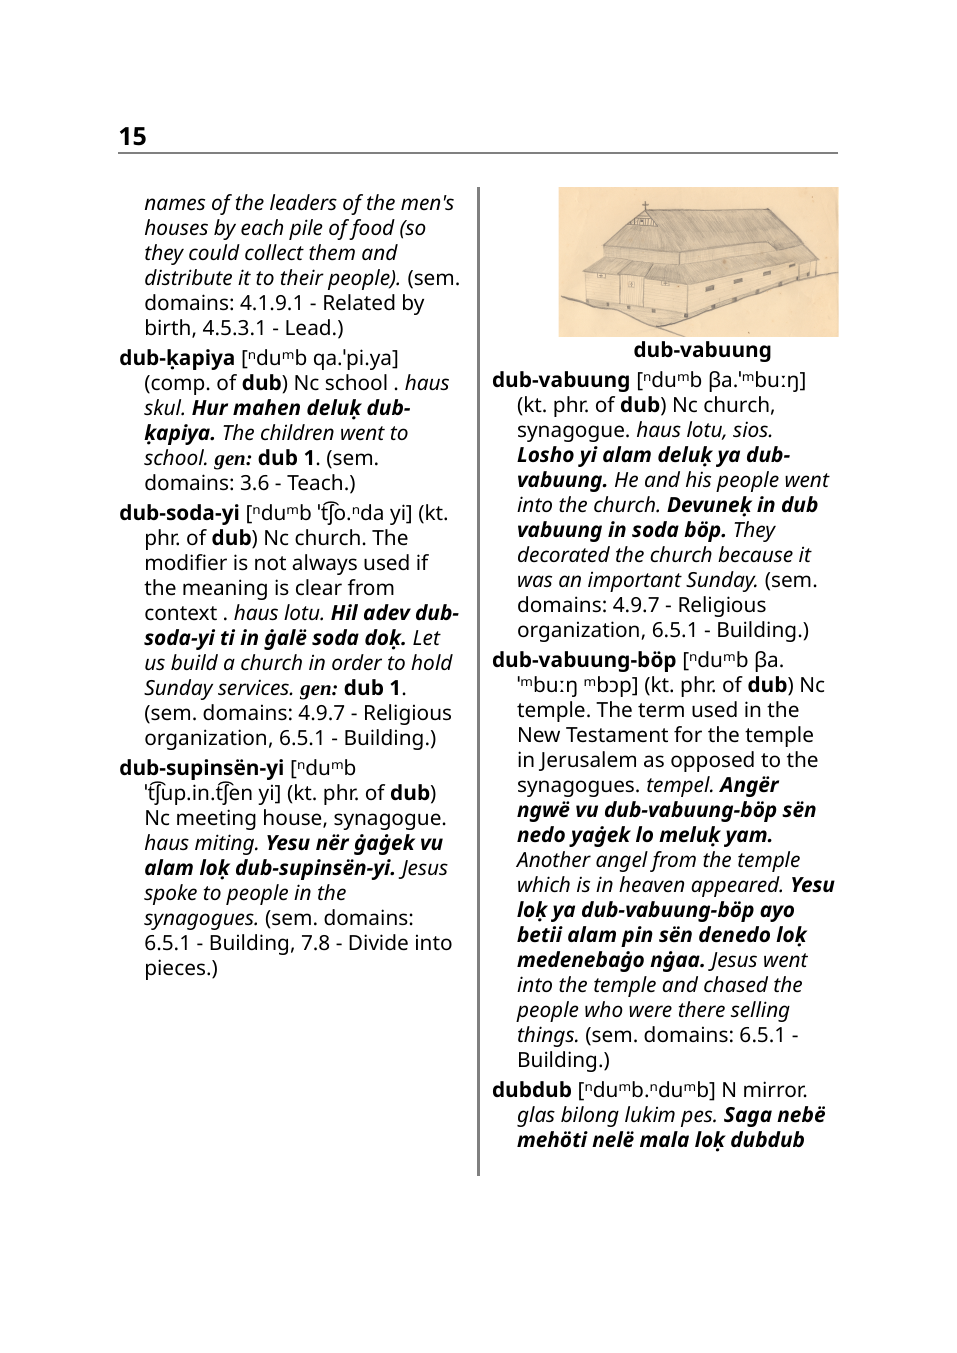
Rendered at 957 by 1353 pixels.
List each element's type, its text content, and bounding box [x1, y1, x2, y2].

text dub-vabuung [ⁿduᵐb βa.ˈᵐbuːŋ] (kt. phr. of dub) Nc church, synagogue. haus lotu, sios. Losho yi alam deluḳ ya dub-vabuung. He and his people went into the church. Devuneḳ in dub vabuung in soda böp. They decorated the church because it was an important Sunday. (sem. domains: 4.9.7 - Religious organization, 6.5.1 - Building.) [492, 188, 837, 644]
text dub-vabuung [568, 337, 837, 366]
text dub-supinsën-yi [ⁿduᵐb ˈt͡ʃup.in.t͡ʃen yi] (kt. phr. of dub) Nc meeting house, synagogue. haus miting. Yesu nër ġaġek vu alam loḳ dub-supinsën-yi. Jesus spoke to people in the synagogues. (sem. domains: 6.5.1 - Building, 7.8 - Divide into pieces.) [119, 753, 465, 985]
text dub-soda-yi [ⁿduᵐb ˈt͡ʃo.ⁿda yi] (kt. phr. of dub) Nc church. The modifier is not always used if the meaning is clear from context . haus lotu. Hil adev dub-soda-yi ti in ġalë soda doḳ. Let us build a church in order to hold Sunday services. gen: dub 1. (sem. domains: 4.9.7 - Religious organization, 6.5.1 - Building.) [119, 497, 465, 753]
text names of the leaders of the men's houses by each pile of food (so they could collect them and distribute it to their people). (sem. domains: 4.1.9.1 - Related by birth, 4.5.3.1 - Lead.) [119, 188, 465, 342]
text dubdub [ⁿduᵐb.ⁿduᵐb] N mirror. glas bilong lukim pes. Saga nebë mehöti nelë mala loḳ dubdub [492, 1074, 837, 1157]
text dub-ḳapiya [ⁿduᵐb qa.ˈpi.ya] (comp. of dub) Nc school . haus skul. Hur mahen deluḳ dub-ḳapiya. The children went to school. gen: dub 1. (sem. domains: 3.6 - Teach.) [119, 342, 465, 497]
picture [558, 187, 839, 337]
text dub-vabuung-böp [ⁿduᵐb βa.ˈᵐbuːŋ ᵐbɔp] (kt. phr. of dub) Nc temple. The term used in the New Testament for the temple in Jerusalem as opposed to the synagogues. tempel. Angër ngwë vu dub-vabuung-böp sën nedo yaġek lo meluḳ yam. Another angel from the temple which is in heaven appeared. Yesu loḳ ya dub-vabuung-böp ayo betii alam pin sën denedo loḳ medenebaġo nġaa. Jesus went into the temple and chased the people who were there selling things. (sem. domains: 6.5.1 - Building.) [492, 644, 837, 1074]
